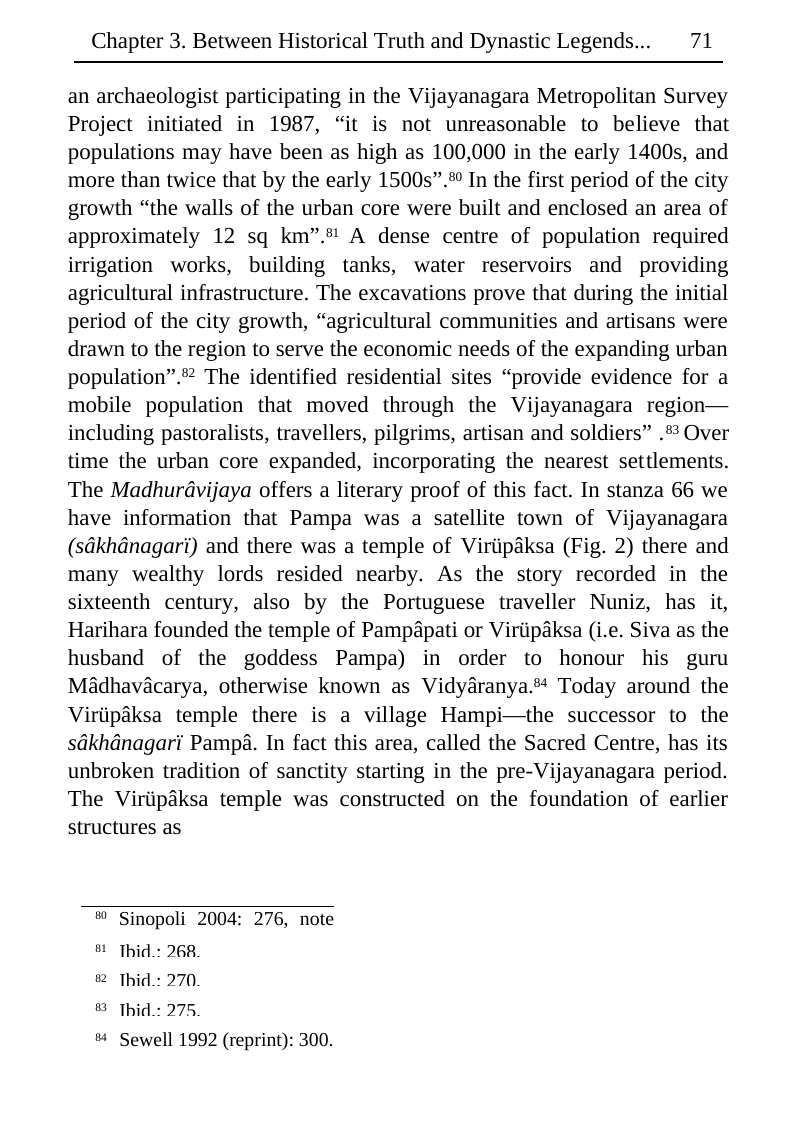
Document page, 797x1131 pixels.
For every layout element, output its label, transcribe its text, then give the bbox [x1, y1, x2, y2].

text 83 Ibid.; 275. [81, 999, 334, 1015]
text an archaeologist participating in the Vijayanagara Metropolitan Survey Project initiated in 1987, “it is not unreasonable to be­lieve that populations may have been as high as 100,000 in the early 1400s, and more than twice that by the early 1500s”.80 In the first period of the city growth “the walls of the urban core were built and enclosed an area of approximately 12 sq km”.81 A dense centre of population required irrigation works, building tanks, water reservoirs and providing agricultural infrastructure. The excavations prove that during the initial period of the city growth, “agricultural communities and artisans were drawn to the region to serve the economic needs of the expanding urban popu­lation”.82 The identified residential sites “provide evidence for a mobile population that moved through the Vijayanagara region— including pastoralists, travellers, pilgrims, artisan and soldiers” .83 Over time the urban core expanded, incorporating the nearest set­tlements. The Madhurâvijaya offers a literary proof of this fact. In stanza 66 we have information that Pampa was a satellite town of Vijayanagara (sâkhânagarï) and there was a temple of Virüpâksa (Fig. 2) there and many wealthy lords resided nearby. As the story recorded in the sixteenth century, also by the Portuguese traveller Nuniz, has it, Harihara founded the temple of Pampâpati or Virüpâksa (i.e. Siva as the husband of the goddess Pampa) in order to honour his guru Mâdhavâcarya, otherwise known as Vidyâranya.84 Today around the Virüpâksa temple there is a vil­lage Hampi—the successor to the sâkhânagarï Pampâ. In fact this area, called the Sacred Centre, has its unbroken tradition of sanctity starting in the pre-Vijayanagara period. The Virüpâksa temple was constructed on the foundation of earlier structures as [68, 82, 729, 839]
text 81 Ibid.: 268. [81, 940, 334, 957]
text 84 Sewell 1992 (reprint): 300. [81, 1028, 334, 1051]
text 82 Ibid.: 270. [81, 969, 334, 986]
text 80 Sinopoli 2004: 276, note 2. [81, 907, 334, 930]
text Chapter 3. Between Historical Truth and Dynastic Legends... 71 [91, 27, 724, 53]
